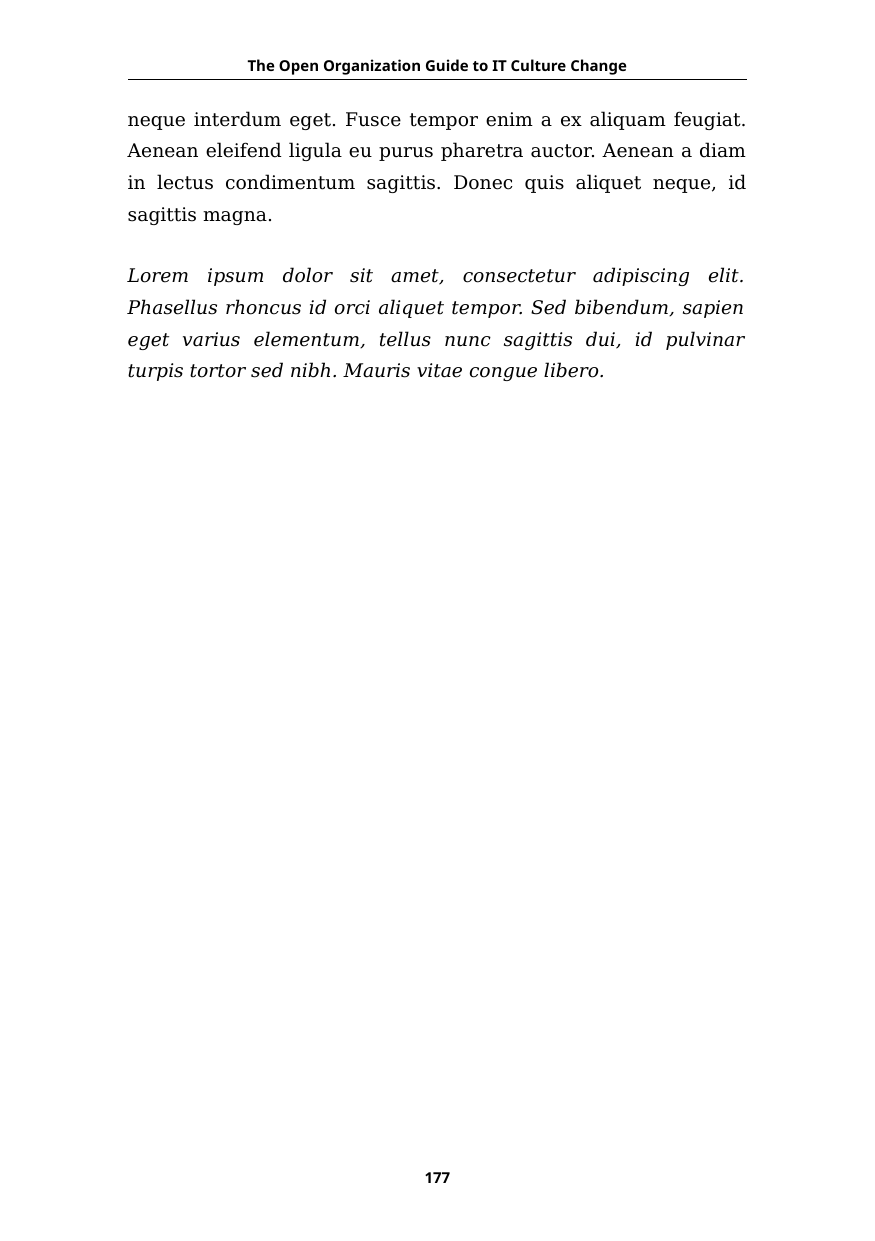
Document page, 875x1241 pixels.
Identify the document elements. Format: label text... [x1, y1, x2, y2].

text neque interdum eget. Fusce tempor enim a ex aliquam feugiat. Aenean eleifend ligula eu purus pharetra auctor. Aenean a diam in lectus condimentum sagittis. Donec quis aliquet neque, id sagittis magna. [127, 109, 747, 226]
text Lorem ipsum dolor sit amet, consectetur adipiscing elit. Phasellus rhoncus id orci aliquet tempor. Sed bibendum, sapien eget varius elementum, tellus nunc sagittis dui, id pulvinar turpis tortor sed nibh. Mauris vitae congue libero. [127, 265, 747, 382]
